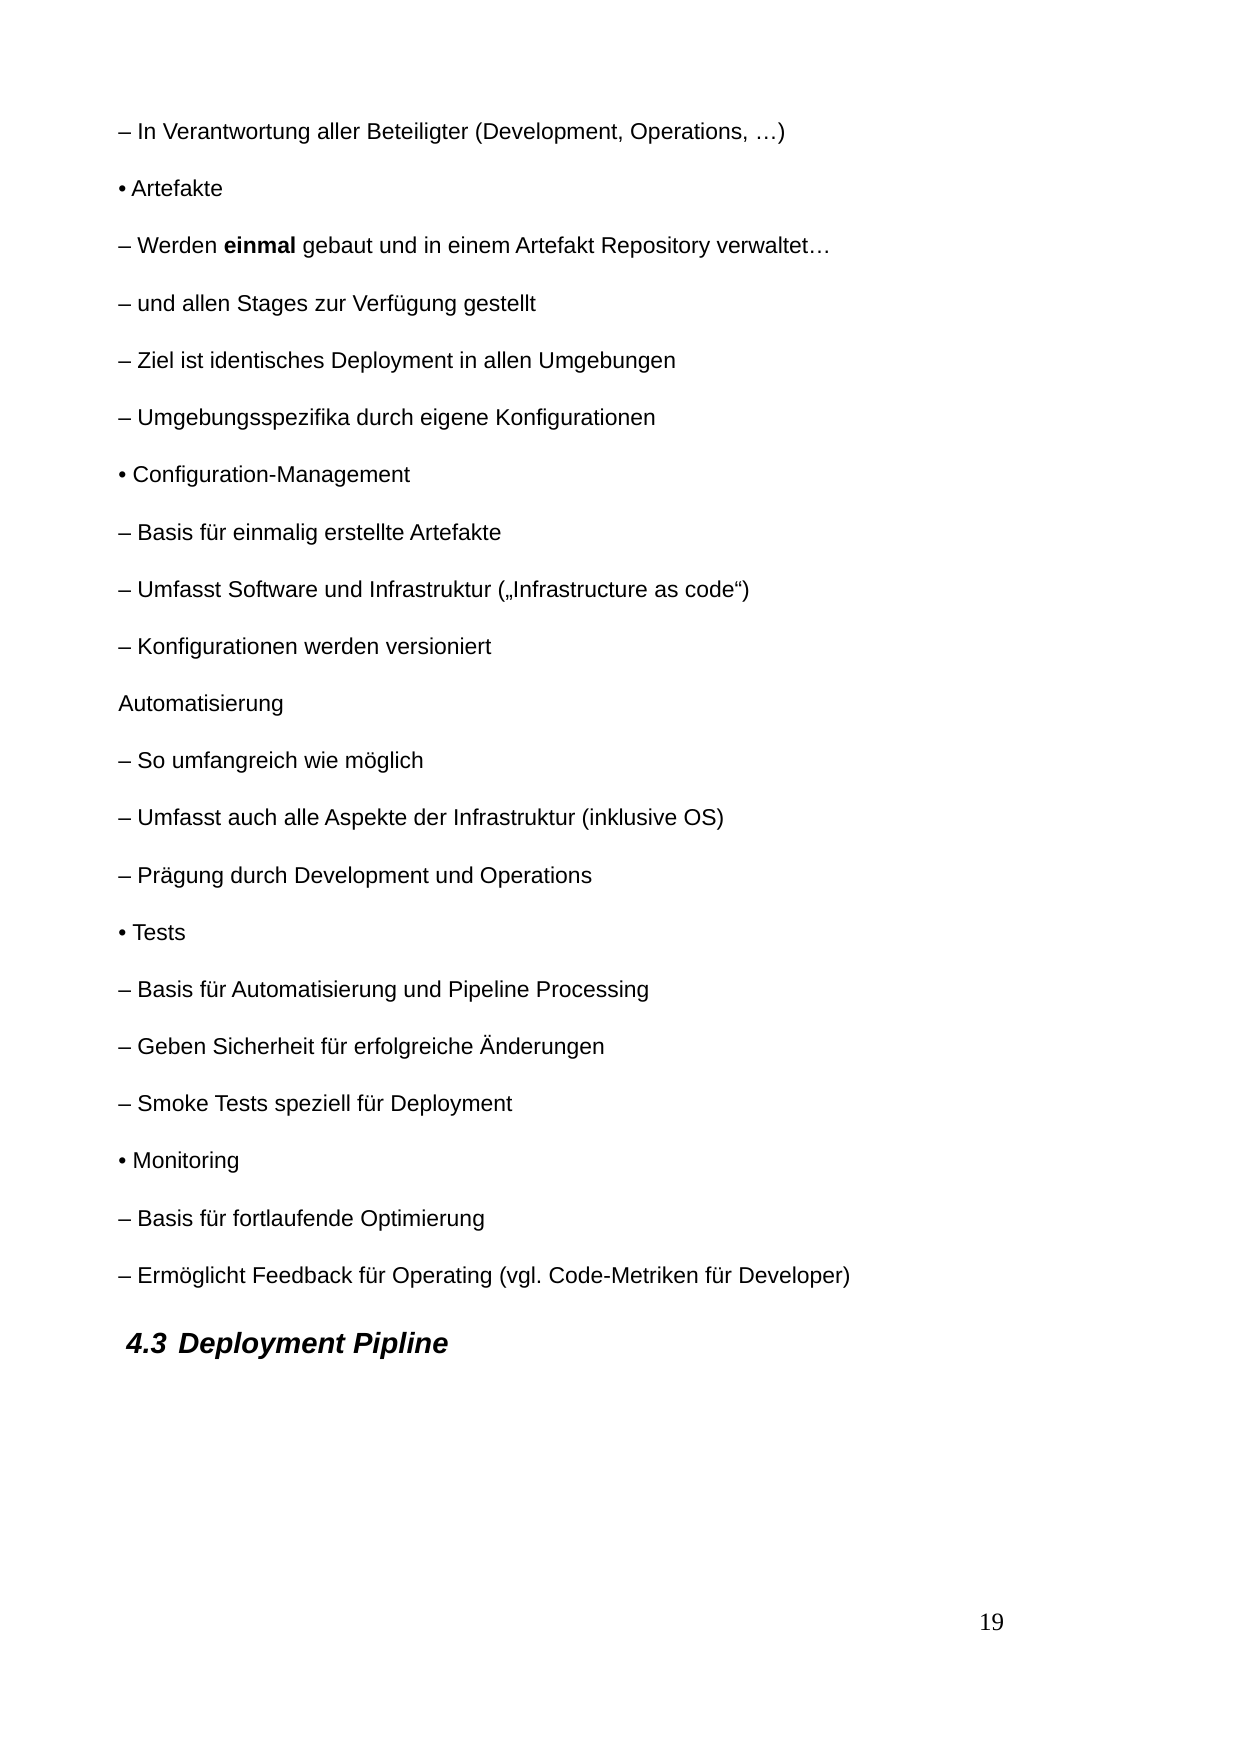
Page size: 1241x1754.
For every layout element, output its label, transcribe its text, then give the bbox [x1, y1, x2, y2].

text – Werden einmal gebaut und in einem Artefakt Repository verwaltet… [118, 232, 1004, 259]
text – Basis für fortlaufende Optimierung [118, 1205, 1004, 1231]
text – So umfangreich wie möglich [118, 747, 1004, 773]
text – Basis für Automatisierung und Pipeline Processing [118, 976, 1004, 1002]
text – Prägung durch Development und Operations [118, 862, 1004, 888]
text – Umgebungsspezifika durch eigene Konfigurationen [118, 404, 1004, 430]
text • Monitoring [118, 1147, 1004, 1174]
text – Basis für einmalig erstellte Artefakte [118, 518, 1004, 545]
text Automatisierung [118, 690, 1004, 716]
text – Umfasst Software und Infrastruktur („Infrastructure as code“) [118, 576, 1004, 602]
text • Artefakte [118, 175, 1004, 202]
text – Geben Sicherheit für erfolgreiche Änderungen [118, 1033, 1004, 1059]
subtitle Deployment Pipline [118, 1326, 1004, 1360]
text – In Verantwortung aller Beteiligter (Development, Operations, …) [118, 118, 1004, 144]
text – Ermöglicht Feedback für Operating (vgl. Code-Metriken für Developer) [118, 1262, 1004, 1288]
text • Tests [118, 919, 1004, 945]
text • Configuration-Management [118, 461, 1004, 488]
text – Ziel ist identisches Deployment in allen Umgebungen [118, 347, 1004, 373]
text – Smoke Tests speziell für Deployment [118, 1090, 1004, 1117]
text – Konfigurationen werden versioniert [118, 633, 1004, 659]
text – Umfasst auch alle Aspekte der Infrastruktur (inklusive OS) [118, 804, 1004, 831]
text – und allen Stages zur Verfügung gestellt [118, 290, 1004, 316]
